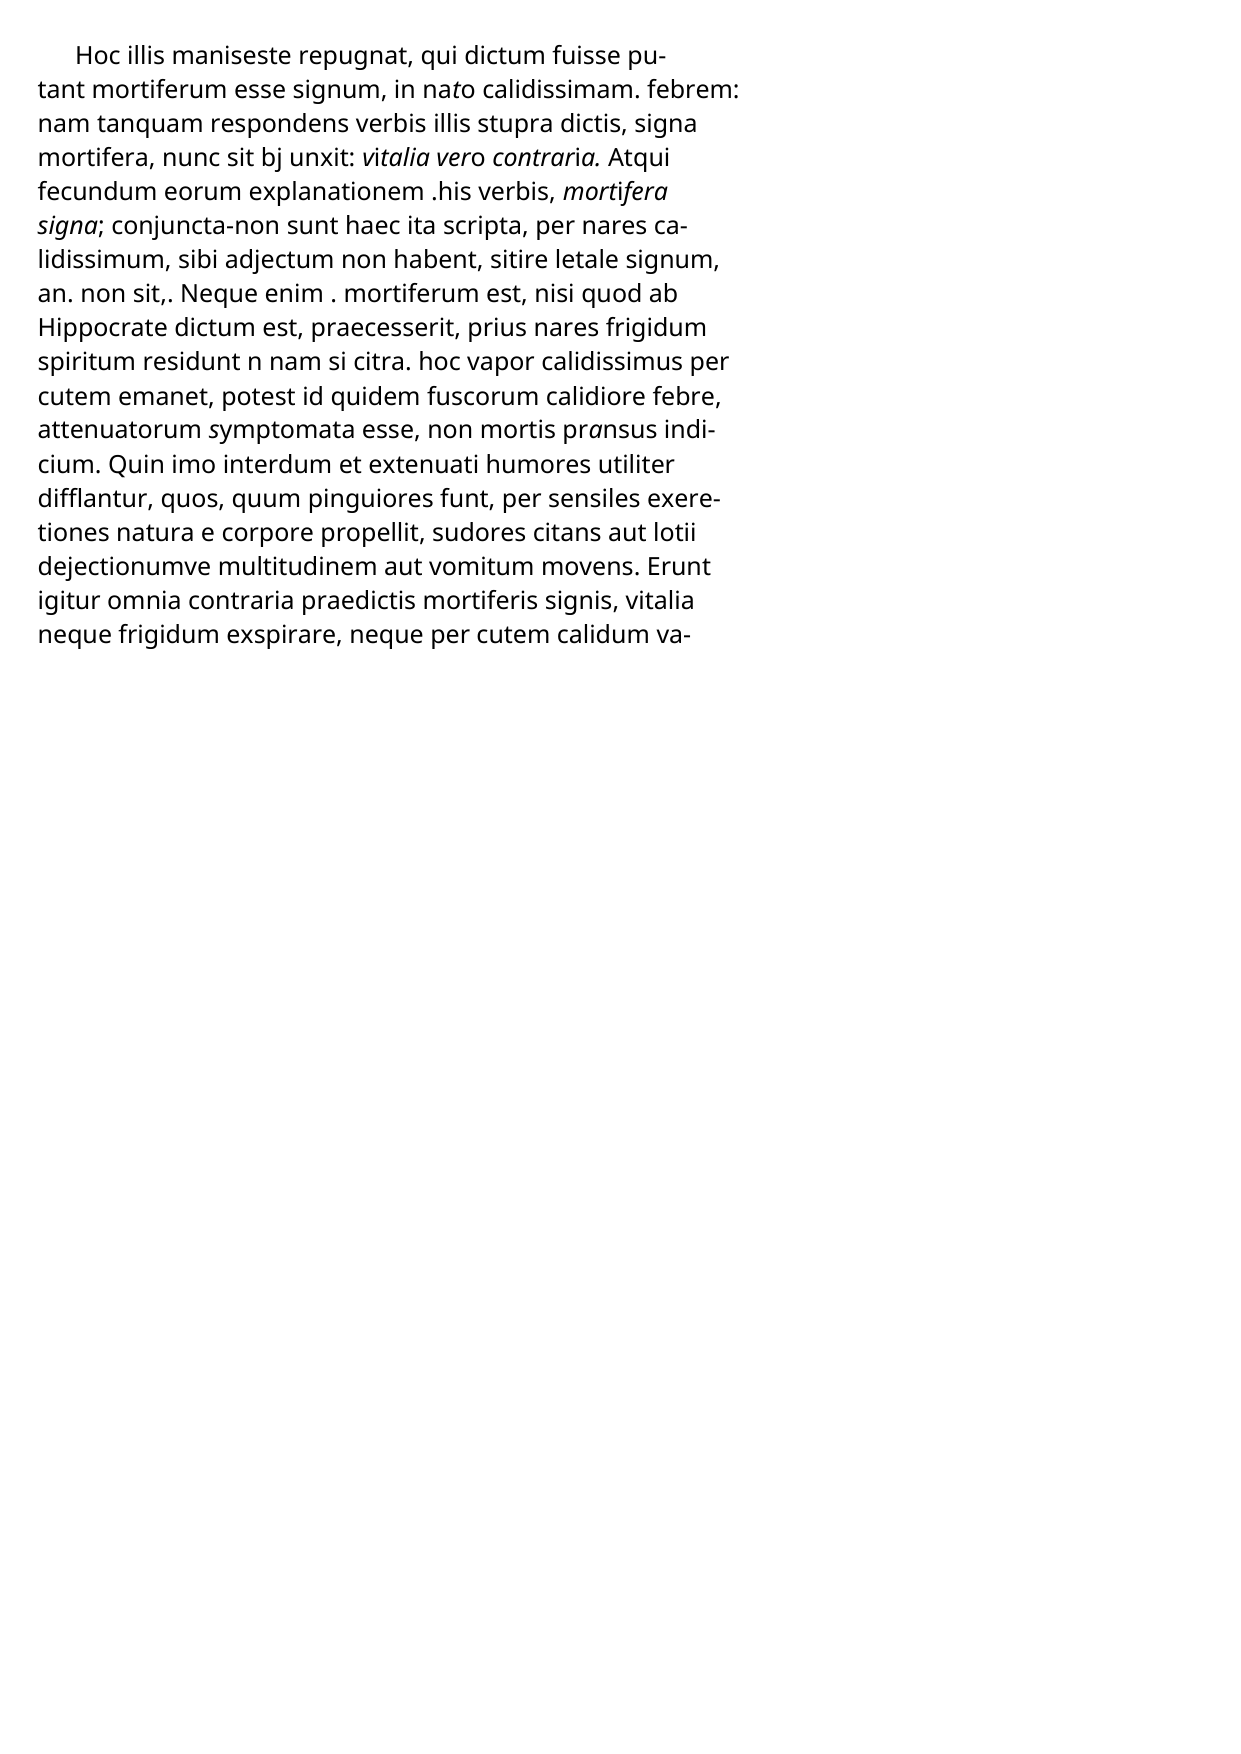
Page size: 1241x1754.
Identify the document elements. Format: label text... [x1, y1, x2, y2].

text Hoc illis maniseste repugnat, qui dictum fuisse pu- tant mortiferum esse signum, in nato calidissimam. febrem: nam tanquam respondens verbis illis stupra dictis, signa mortifera, nunc sit bj unxit: vitalia vero contraria. Atqui fecundum eorum explanationem .his verbis, mortifera signa; conjuncta-non sunt haec ita scripta, per nares ca- lidissimum, sibi adjectum non habent, sitire letale signum, an. non sit,. Neque enim . mortiferum est, nisi quod ab Hippocrate dictum est, praecesserit, prius nares frigidum spiritum residunt n nam si citra. hoc vapor calidissimus per cutem emanet, potest id quidem fuscorum calidiore febre, attenuatorum symptomata esse, non mortis pransus indi- cium. Quin imo interdum et extenuati humores utiliter difflantur, quos, quum pinguiores funt, per sensiles exere- tiones natura e corpore propellit, sudores citans aut lotii dejectionumve multitudinem aut vomitum movens. Erunt igitur omnia contraria praedictis mortiferis signis, vitalia neque frigidum exspirare, neque per cutem calidum va- [37, 37, 1203, 651]
